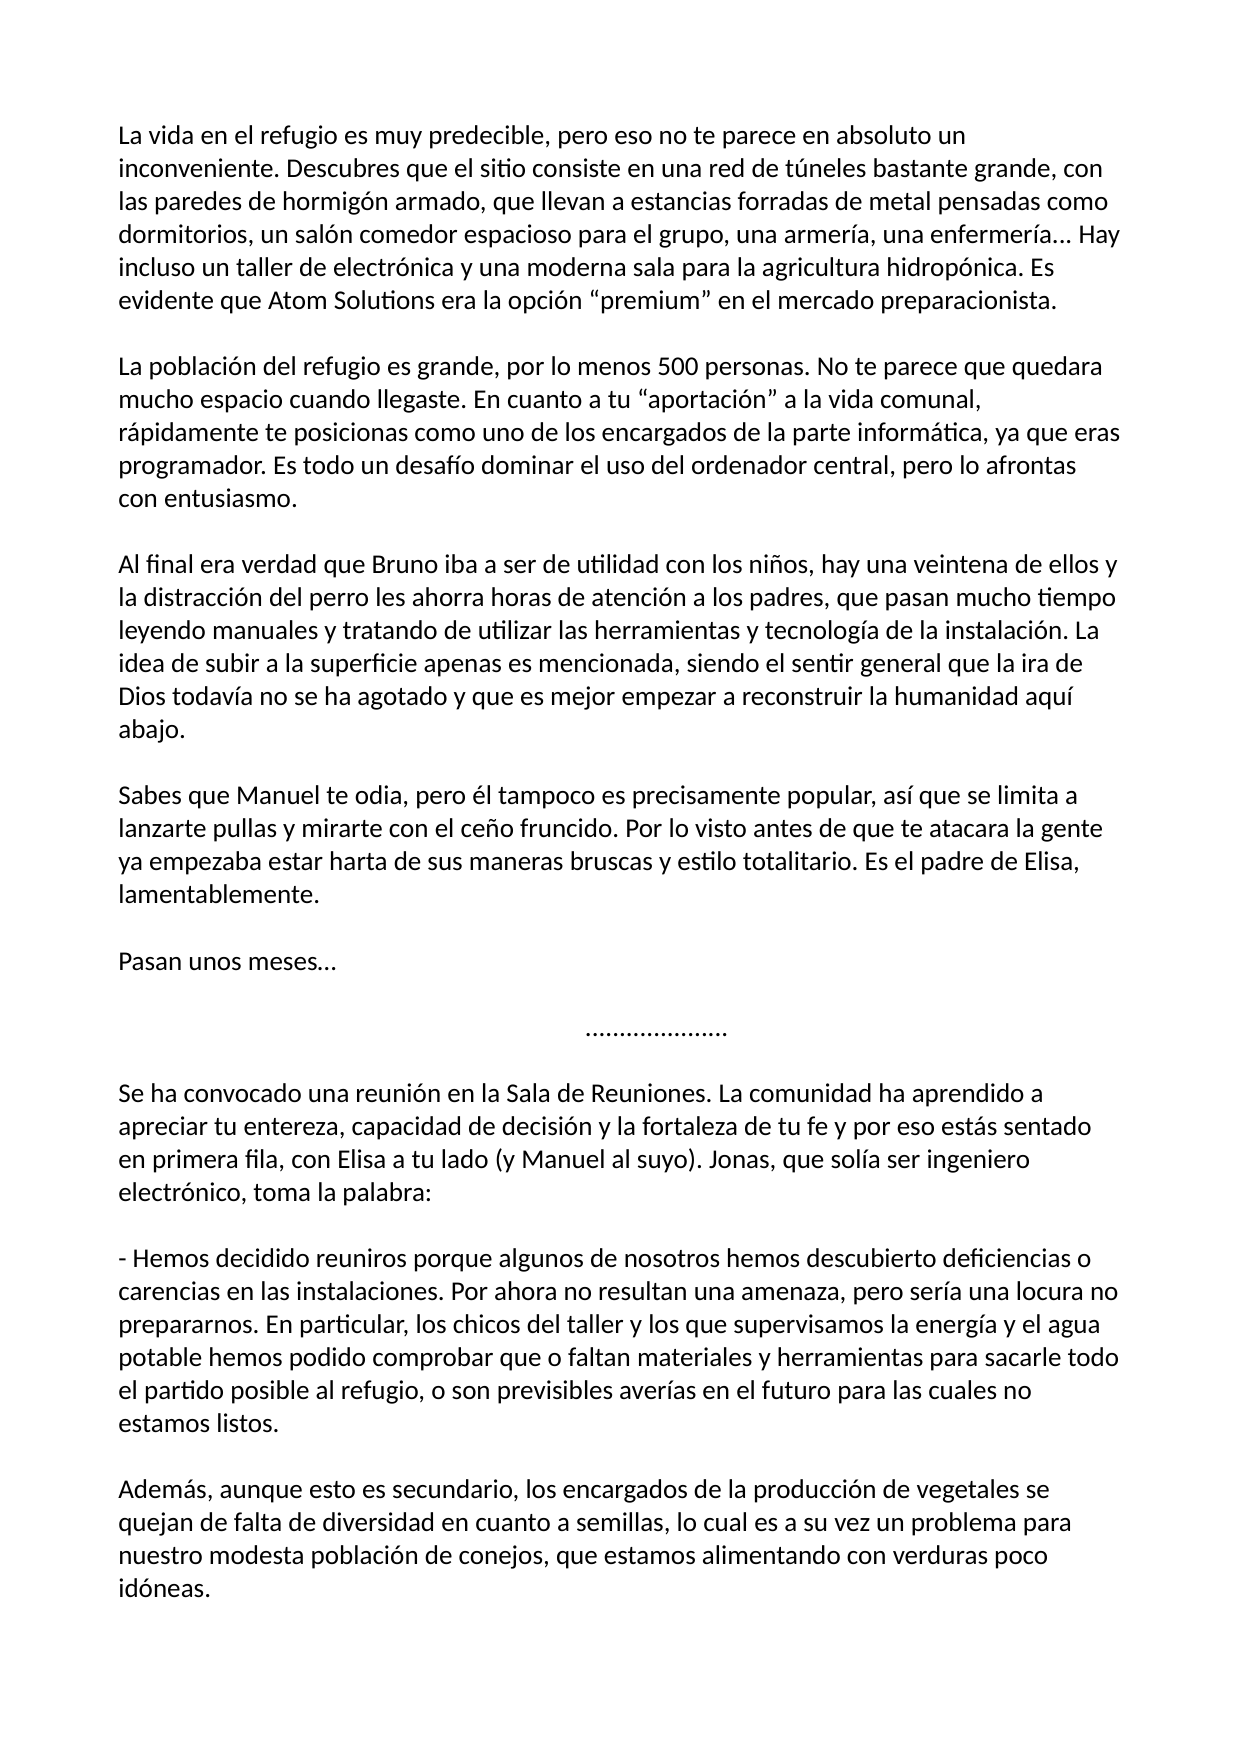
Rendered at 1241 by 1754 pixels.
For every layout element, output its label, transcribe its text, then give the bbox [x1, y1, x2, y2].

text ..................... [118, 1010, 1122, 1043]
text Pasan unos meses… [118, 944, 1122, 977]
text La población del refugio es grande, por lo menos 500 personas. No te parece que quedara mucho espacio cuando llegaste. En cuanto a tu “aportación” a la vida comunal, rápidamente te posicionas como uno de los encargados de la parte informática, ya que eras programador. Es todo un desafío dominar el uso del ordenador central, pero lo afrontas con entusiasmo. [118, 349, 1122, 514]
text Al final era verdad que Bruno iba a ser de utilidad con los niños, hay una veintena de ellos y la distracción del perro les ahorra horas de atención a los padres, que pasan mucho tiempo leyendo manuales y tratando de utilizar las herramientas y tecnología de la instalación. La idea de subir a la superficie apenas es mencionada, siendo el sentir general que la ira de Dios todavía no se ha agotado y que es mejor empezar a reconstruir la humanidad aquí abajo. [118, 547, 1122, 746]
text Sabes que Manuel te odia, pero él tampoco es precisamente popular, así que se limita a lanzarte pullas y mirarte con el ceño fruncido. Por lo visto antes de que te atacara la gente ya empezaba estar harta de sus maneras bruscas y estilo totalitario. Es el padre de Elisa, lamentablemente. [118, 778, 1122, 911]
text Se ha convocado una reunión en la Sala de Reuniones. La comunidad ha aprendido a apreciar tu entereza, capacidad de decisión y la fortaleza de tu fe y por eso estás sentado en primera fila, con Elisa a tu lado (y Manuel al suyo). Jonas, que solía ser ingeniero electrónico, toma la palabra: [118, 1076, 1122, 1208]
text - Hemos decidido reuniros porque algunos de nosotros hemos descubierto deficiencias o carencias en las instalaciones. Por ahora no resultan una amenaza, pero sería una locura no prepararnos. En particular, los chicos del taller y los que supervisamos la energía y el agua potable hemos podido comprobar que o faltan materiales y herramientas para sacarle todo el partido posible al refugio, o son previsibles averías en el futuro para las cuales no estamos listos. [118, 1241, 1122, 1439]
text Además, aunque esto es secundario, los encargados de la producción de vegetales se quejan de falta de diversidad en cuanto a semillas, lo cual es a su vez un problema para nuestro modesta población de conejos, que estamos alimentando con verduras poco idóneas. [118, 1472, 1122, 1604]
text La vida en el refugio es muy predecible, pero eso no te parece en absoluto un inconveniente. Descubres que el sitio consiste en una red de túneles bastante grande, con las paredes de hormigón armado, que llevan a estancias forradas de metal pensadas como dormitorios, un salón comedor espacioso para el grupo, una armería, una enfermería... Hay incluso un taller de electrónica y una moderna sala para la agricultura hidropónica. Es evidente que Atom Solutions era la opción “premium” en el mercado preparacionista. [118, 118, 1122, 316]
